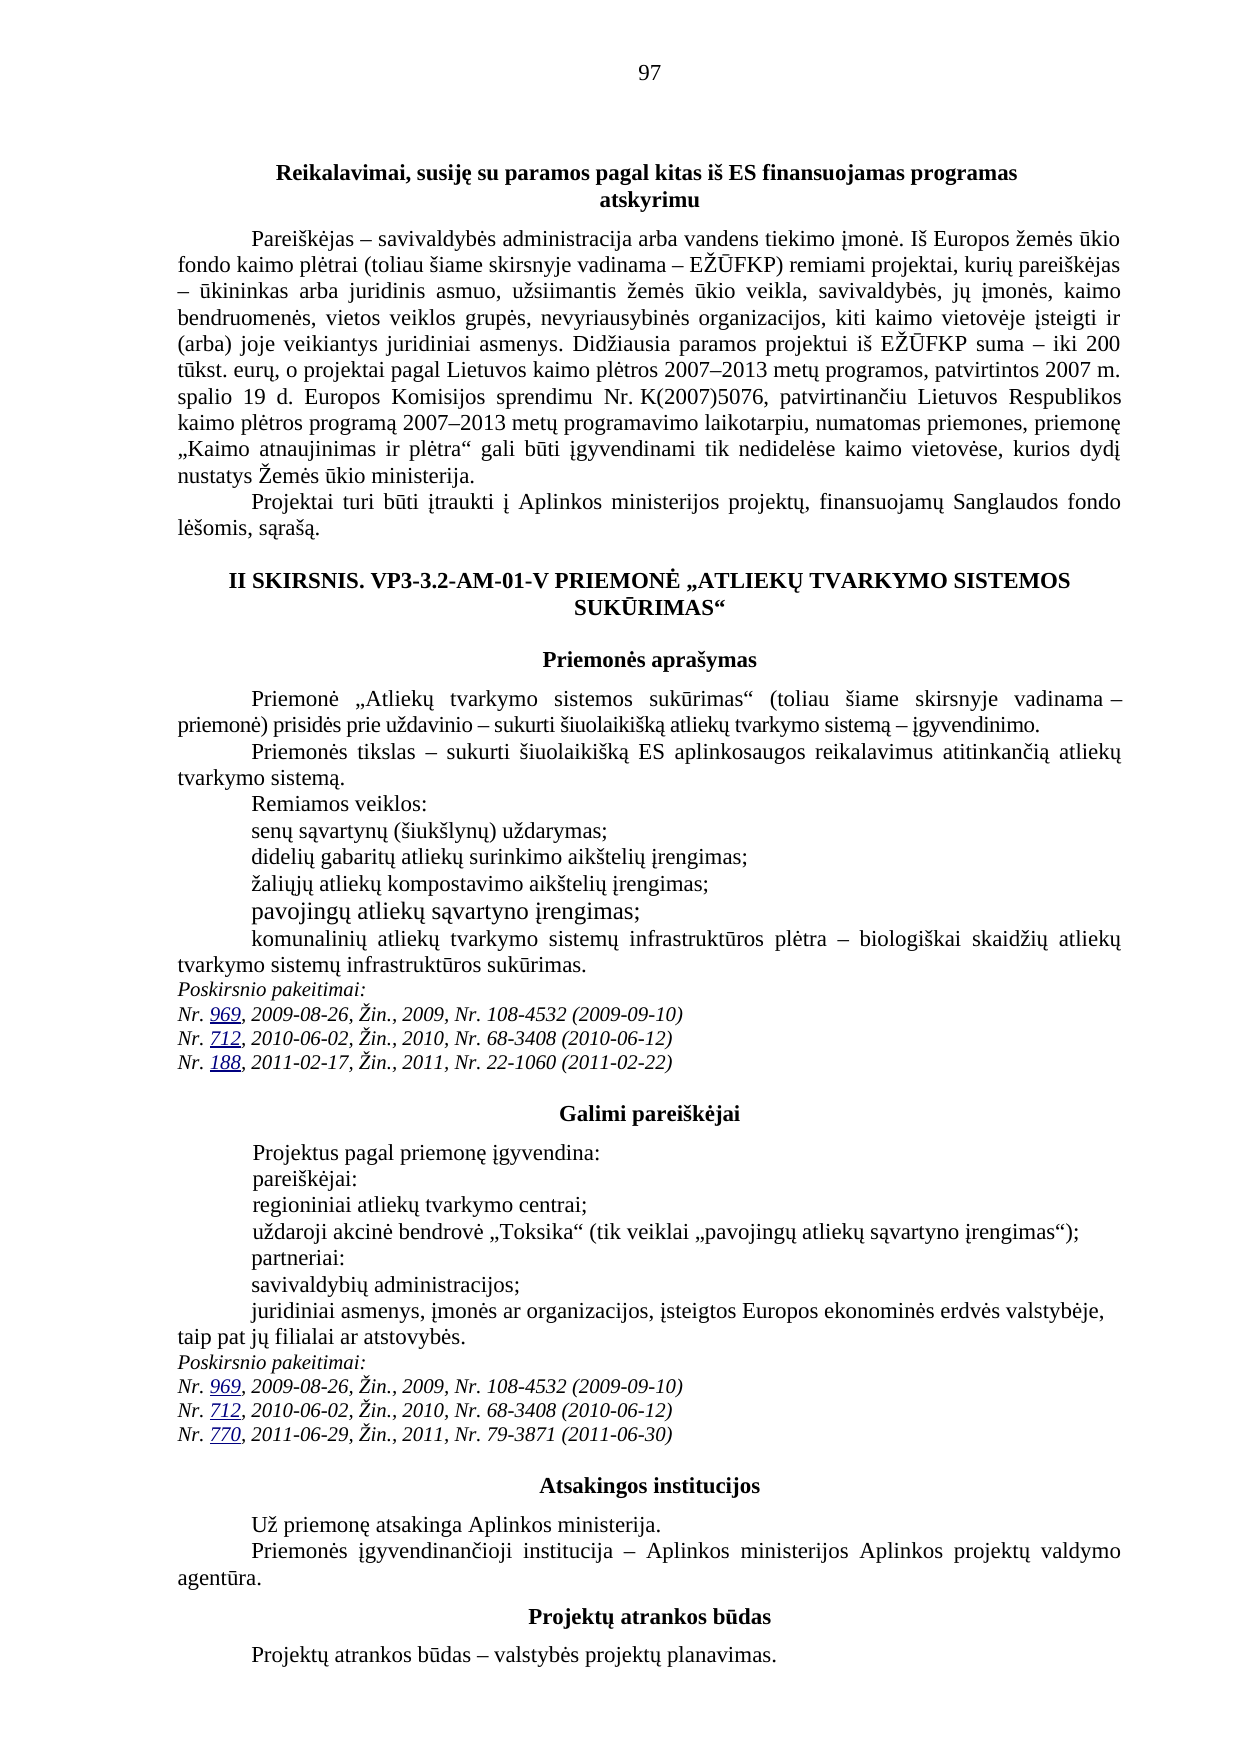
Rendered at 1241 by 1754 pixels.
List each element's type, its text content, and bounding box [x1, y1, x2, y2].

text Nr. 969, 2009-08-26, Žin., 2009, Nr. 108-4532 (2009-09-10) [177, 1374, 1122, 1398]
text Remiamos veiklos: [177, 791, 1122, 817]
text partneriai: [177, 1244, 1122, 1271]
text Priemonės tikslas – sukurti šiuolaikišką ES aplinkosaugos reikalavimus atitinkančią atliekų tvarkymo sistemą. [177, 738, 1122, 791]
text Nr. 712, 2010-06-02, Žin., 2010, Nr. 68-3408 (2010-06-12) [177, 1398, 1122, 1422]
text didelių gabaritų atliekų surinkimo aikštelių įrengimas; [177, 843, 1122, 869]
text juridiniai asmenys, įmonės ar organizacijos, įsteigtos Europos ekonominės erdvės valstybėje, taip pat jų filialai ar atstovybės. [177, 1297, 1122, 1350]
text Priemonės įgyvendinančioji institucija – Aplinkos ministerijos Aplinkos projektų valdymo agentūra. [177, 1537, 1122, 1590]
text Poskirsnio pakeitimai: [177, 1350, 1122, 1374]
text Projektai turi būti įtraukti į Aplinkos ministerijos projektų, finansuojamų Sanglaudos fondo lėšomis, sąrašą. [177, 488, 1122, 541]
text Priemonės aprašymas [177, 646, 1122, 673]
text Projektų atrankos būdas [177, 1603, 1122, 1629]
text Nr. 770, 2011-06-29, Žin., 2011, Nr. 79-3871 (2011-06-30) [177, 1422, 1122, 1446]
text Projektus pagal priemonę įgyvendina: [177, 1139, 1122, 1165]
text savivaldybių administracijos; [177, 1271, 1122, 1297]
text Pareiškėjas – savivaldybės administracija arba vandens tiekimo įmonė. Iš Europos žemės ūkio fondo kaimo plėtrai (toliau šiame skirsnyje vadinama – EŽŪFKP) remiami projektai, kurių pareiškėjas – ūkininkas arba juridinis asmuo, užsiimantis žemės ūkio veikla, savivaldybės, jų įmonės, kaimo bendruomenės, vietos veiklos grupės, nevyriausybinės organizacijos, kiti kaimo vietovėje įsteigti ir (arba) joje veikiantys juridiniai asmenys. Didžiausia paramos projektui iš EŽŪFKP suma – iki 200 tūkst. eurų, o projektai pagal Lietuvos kaimo plėtros 2007–2013 metų programos, patvirtintos 2007 m. spalio 19 d. Europos Komisijos sprendimu Nr. K(2007)5076, patvirtinančiu Lietuvos Respublikos kaimo plėtros programą 2007–2013 metų programavimo laikotarpiu, numatomas priemones, priemonę „Kaimo atnaujinimas ir plėtra“ gali būti įgyvendinami tik nedidelėse kaimo vietovėse, kurios dydį nustatys Žemės ūkio ministerija. [177, 224, 1122, 488]
text Galimi pareiškėjai [177, 1100, 1122, 1126]
text žaliųjų atliekų kompostavimo aikštelių įrengimas; [177, 869, 1122, 896]
text Reikalavimai, susiję su paramos pagal kitas iš ES finansuojamas programas atskyrimu [177, 159, 1122, 212]
text pareiškėjai: [177, 1165, 1122, 1192]
text Už priemonę atsakinga Aplinkos ministerija. [177, 1511, 1122, 1537]
text Nr. 712, 2010-06-02, Žin., 2010, Nr. 68-3408 (2010-06-12) [177, 1026, 1122, 1049]
text komunalinių atliekų tvarkymo sistemų infrastruktūros plėtra – biologiškai skaidžių atliekų tvarkymo sistemų infrastruktūros sukūrimas. [177, 925, 1122, 977]
text Nr. 188, 2011-02-17, Žin., 2011, Nr. 22-1060 (2011-02-22) [177, 1049, 1122, 1074]
text Priemonė „Atliekų tvarkymo sistemos sukūrimas“ (toliau šiame skirsnyje vadinama – priemonė) prisidės prie uždavinio – sukurti šiuolaikišką atliekų tvarkymo sistemą – įgyvendinimo. [177, 685, 1122, 738]
text Poskirsnio pakeitimai: [177, 977, 1122, 1001]
text II SKIRSNIS. VP3-3.2-AM-01-V PRIEMONĖ „ATLIEKŲ TVARKYMO SISTEMOS SUKŪRIMAS“ [177, 567, 1122, 620]
text pavojingų atliekų sąvartyno įrengimas; [177, 896, 1122, 925]
text senų sąvartynų (šiukšlynų) uždarymas; [177, 817, 1122, 843]
text uždaroji akcinė bendrovė „Toksika“ (tik veiklai „pavojingų atliekų sąvartyno įrengimas“); [177, 1218, 1122, 1244]
text Nr. 969, 2009-08-26, Žin., 2009, Nr. 108-4532 (2009-09-10) [177, 1001, 1122, 1026]
text Projektų atrankos būdas – valstybės projektų planavimas. [177, 1642, 1122, 1668]
text regioniniai atliekų tvarkymo centrai; [177, 1192, 1122, 1218]
text Atsakingos institucijos [177, 1472, 1122, 1499]
